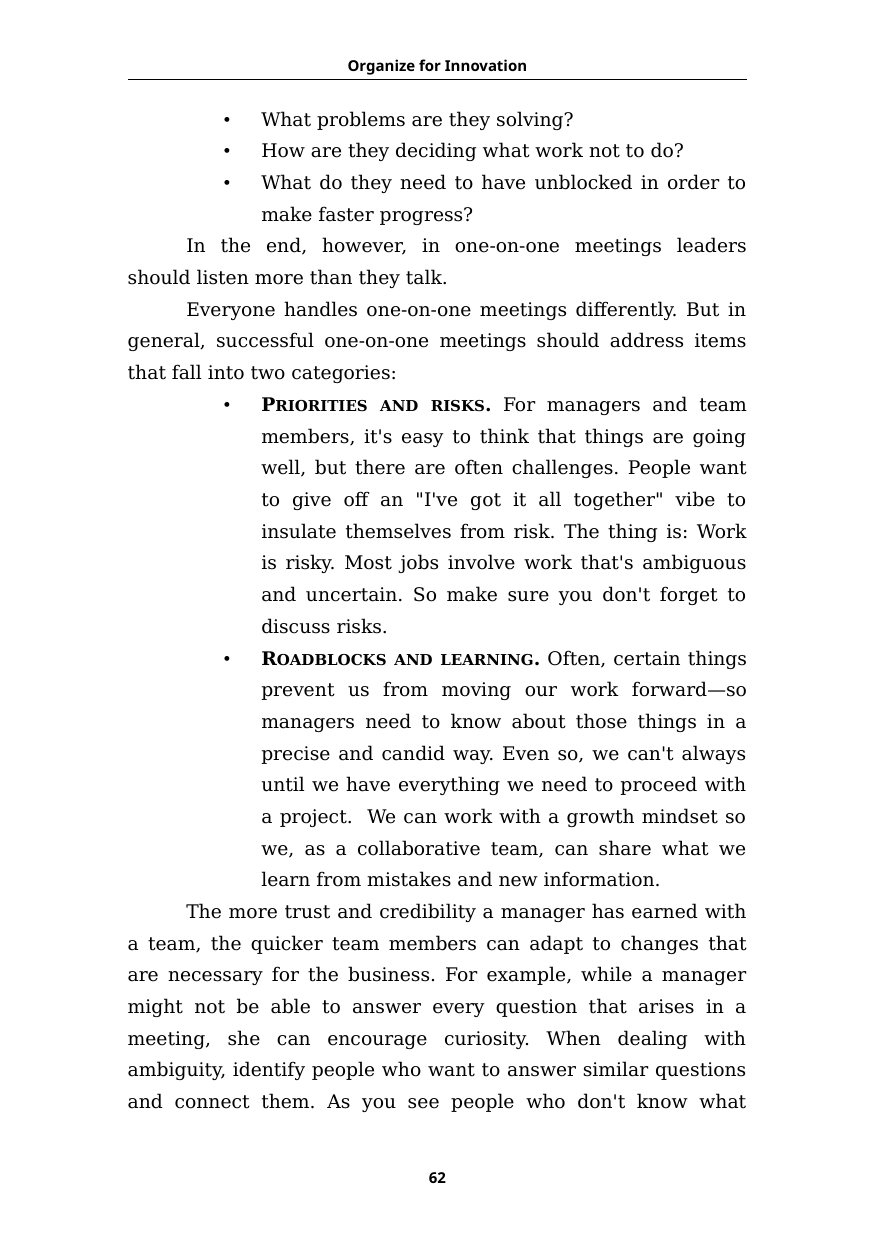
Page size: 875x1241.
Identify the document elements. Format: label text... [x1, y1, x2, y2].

list Roadblocks and learning. Often, certain things prevent us from moving our work forward—so managers need to know about those things in a precise and candid way. Even so, we can't always until we have everything we need to proceed with a project. We can work with a growth mindset so we, as a collaborative team, can share what we learn from mistakes and new information. [223, 647, 747, 891]
list Priorities and risks. For managers and team members, it's easy to think that things are going well, but there are often challenges. People want to give off an "I've got it all together" vibe to insulate themselves from risk. The thing is: Work is risky. Most jobs involve work that's ambiguous and uncertain. So make sure you don't forget to discuss risks. [223, 394, 747, 637]
list What do they need to have unblocked in order to make faster progress? [223, 172, 747, 226]
text In the end, however, in one-on-one meetings leaders should listen more than they talk. [127, 235, 747, 289]
list What problems are they solving? [223, 109, 747, 131]
text The more trust and credibility a manager has earned with a team, the quicker team members can adapt to changes that are necessary for the business. For example, while a manager might not be able to answer every question that arises in a meeting, she can encourage curiosity. When dealing with ambiguity, identify people who want to answer similar questions and connect them. As you see people who don't know what [127, 901, 747, 1113]
text Everyone handles one-on-one meetings differently. But in general, successful one-on-one meetings should address items that fall into two categories: [127, 299, 747, 384]
list How are they deciding what work not to do? [223, 140, 747, 162]
